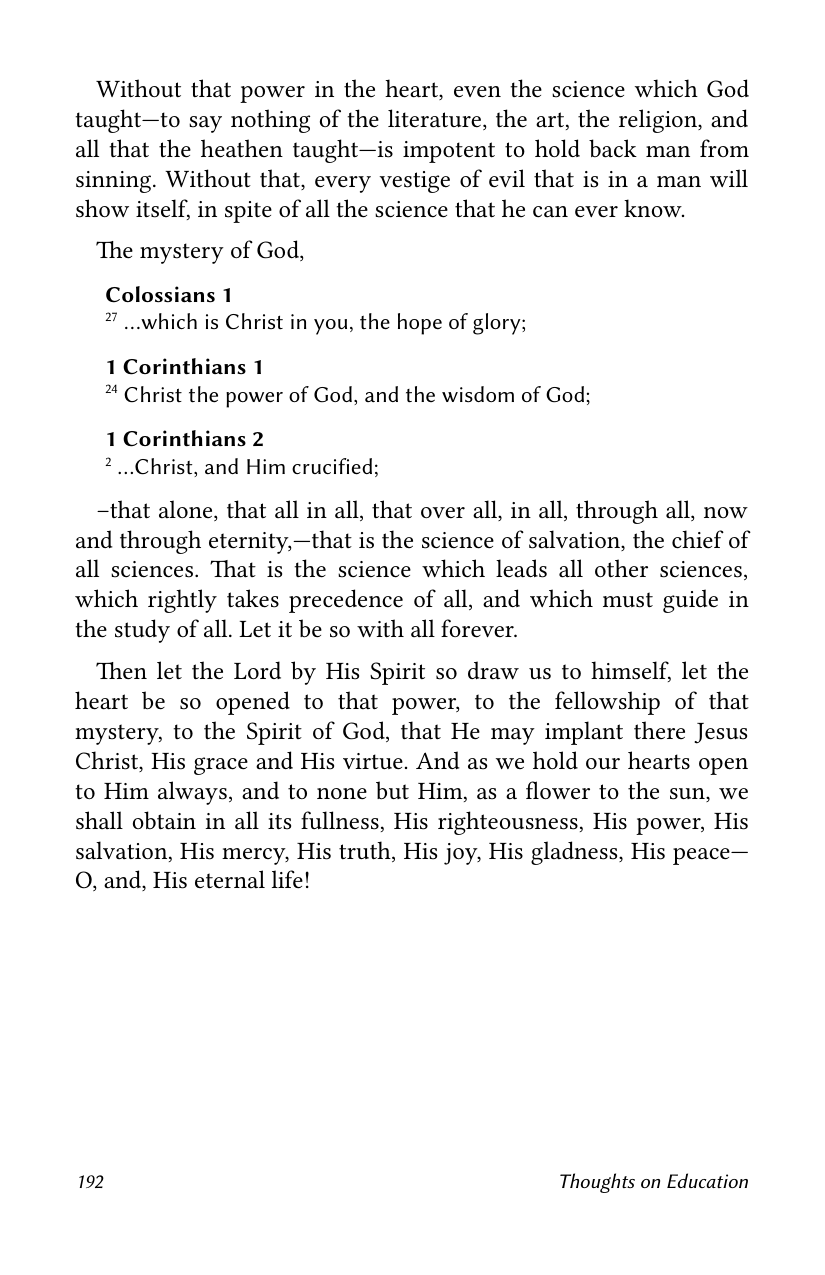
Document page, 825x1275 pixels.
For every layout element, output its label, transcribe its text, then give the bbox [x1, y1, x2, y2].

text 1 Corinthians 1 [105, 354, 750, 380]
text Colossians 1 [105, 281, 750, 308]
text –that alone, that all in all, that over all, in all, through all, now and through eternity,—that is the science of salvation, the chief of all sciences. That is the science which leads all other sciences, which rightly takes precedence of all, and which must guide in the study of all. Let it be so with all forever. [75, 496, 750, 644]
text 24 Christ the power of God, and the wisdom of God; [105, 381, 720, 408]
text Then let the Lord by His Spirit so draw us to himself, let the heart be so opened to that power, to the fellowship of that mystery, to the Spirit of God, that He may implant there Jesus Christ, His grace and His virtue. And as we hold our hearts open to Him always, and to none but Him, as a flower to the sun, we shall obtain in all its fullness, His righteousness, His power, His salvation, His mercy, His truth, His joy, His gladness, His peace—O, and, His eternal life! [75, 657, 750, 895]
text 27 ...which is Christ in you, the hope of glory; [105, 309, 720, 335]
text 1 Corinthians 2 [105, 426, 750, 452]
text The mystery of God, [75, 237, 750, 265]
text Without that power in the heart, even the science which God taught—to say nothing of the literature, the art, the religion, and all that the heathen taught—is impotent to hold back man from sinning. Without that, every vestige of evil that is in a man will show itself, in spite of all the science that he can ever know. [75, 75, 750, 223]
text 2 ...Christ, and Him crucified; [105, 454, 720, 480]
